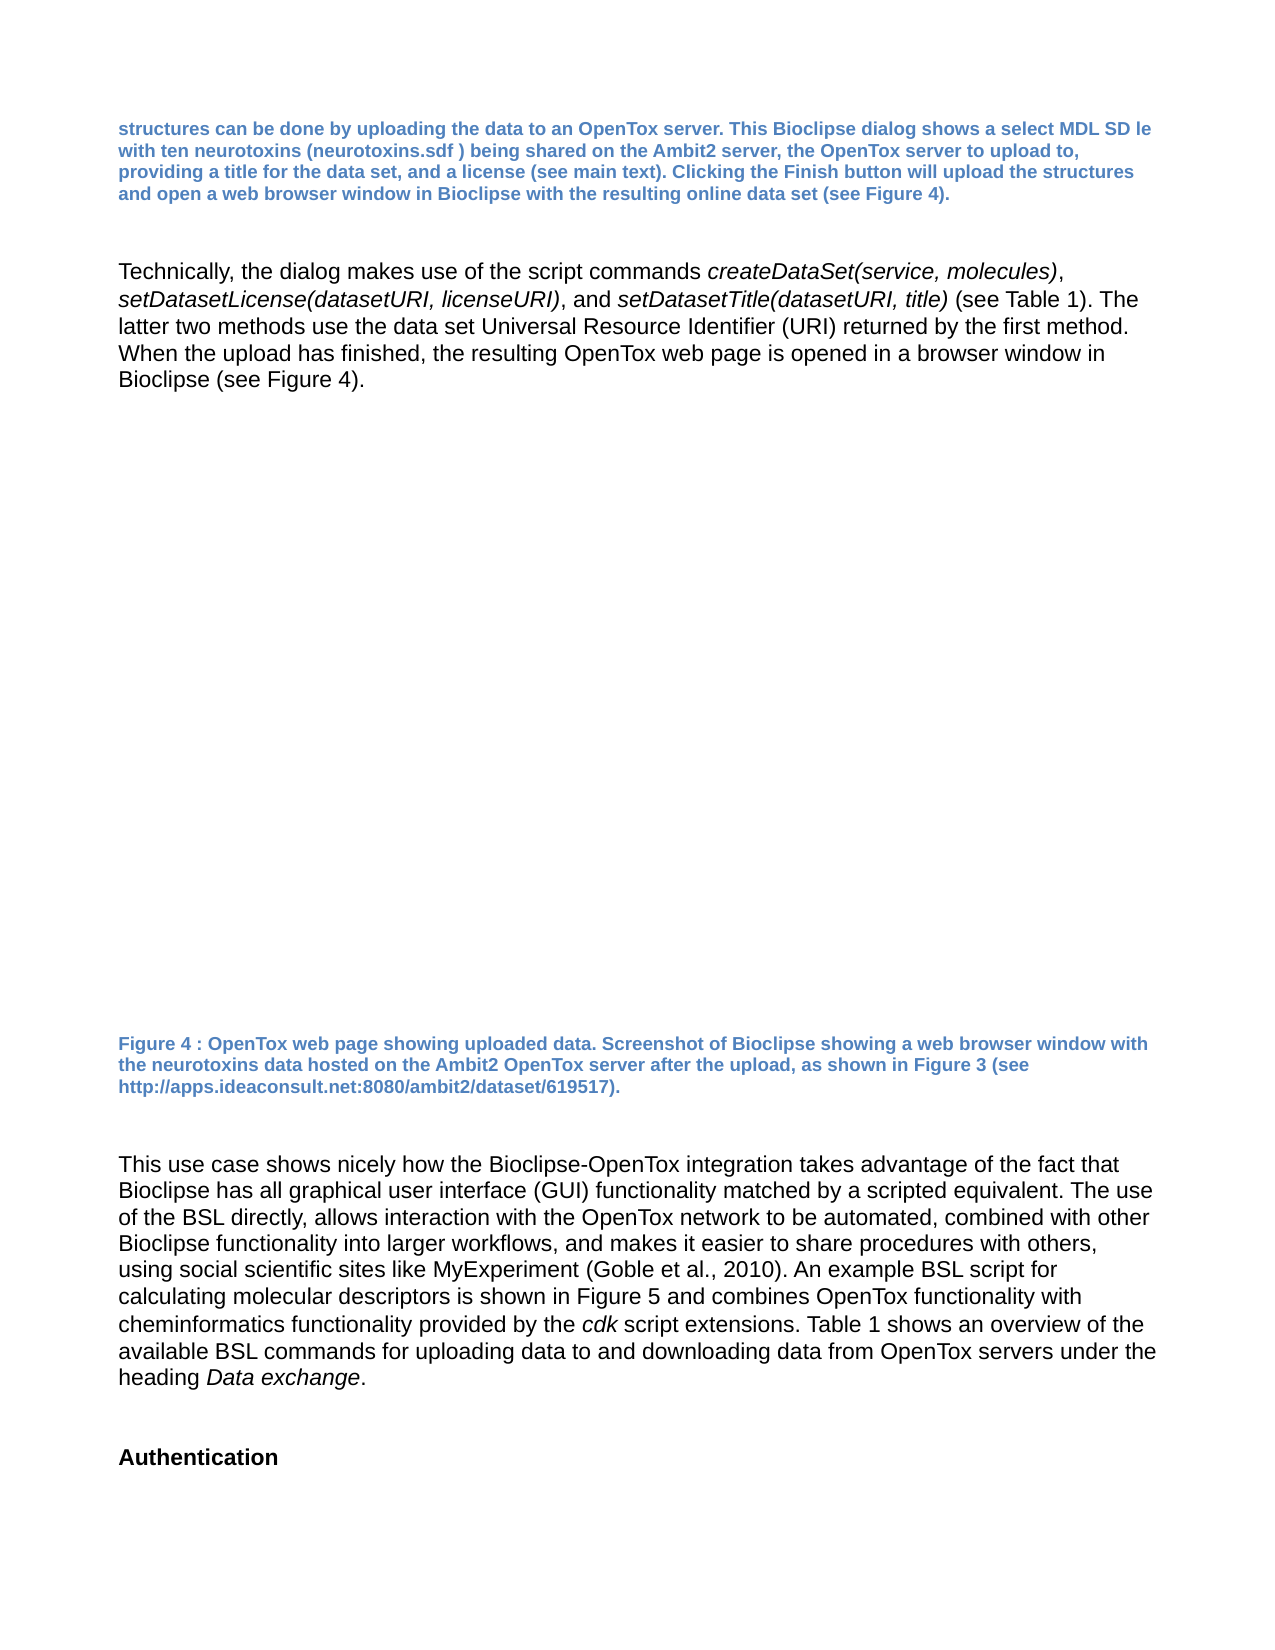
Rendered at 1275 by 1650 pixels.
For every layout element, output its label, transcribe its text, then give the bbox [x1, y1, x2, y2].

text Authentication [118, 1444, 1157, 1471]
text structures can be done by uploading the data to an OpenTox server. This Bioclipse dialog shows a select MDL SD le with ten neurotoxins (neurotoxins.sdf ) being shared on the Ambit2 server, the OpenTox server to upload to, providing a title for the data set, and a license (see main text). Clicking the Finish button will upload the structures and open a web browser window in Bioclipse with the resulting online data set (see Figure 4). [118, 118, 1157, 204]
text Figure 4 : OpenTox web page showing uploaded data. Screenshot of Bioclipse showing a web browser window with the neurotoxins data hosted on the Ambit2 OpenTox server after the upload, as shown in Figure 3 (see http://apps.ideaconsult.net:8080/ambit2/dataset/619517). [118, 1032, 1157, 1097]
text This use case shows nicely how the Bioclipse-OpenTox integration takes advantage of the fact that Bioclipse has all graphical user interface (GUI) functionality matched by a scripted equivalent. The use of the BSL directly, allows interaction with the OpenTox network to be automated, combined with other Bioclipse functionality into larger workflows, and makes it easier to share procedures with others, using social scientific sites like MyExperiment (Goble et al., 2010)⁠. An example BSL script for calculating molecular descriptors is shown in Figure 5 and combines OpenTox functionality with cheminformatics functionality provided by the cdk script extensions. Table 1 shows an overview of the available BSL commands for uploading data to and downloading data from OpenTox servers under the heading Data exchange. [118, 1151, 1157, 1391]
text Technically, the dialog makes use of the script commands createDataSet(service, molecules), setDatasetLicense(datasetURI, licenseURI), and setDatasetTitle(datasetURI, title) (see Table 1). The latter two methods use the data set Universal Resource Identifier (URI) returned by the first method. When the upload has finished, the resulting OpenTox web page is opened in a browser window in Bioclipse (see Figure 4). [118, 258, 1157, 392]
